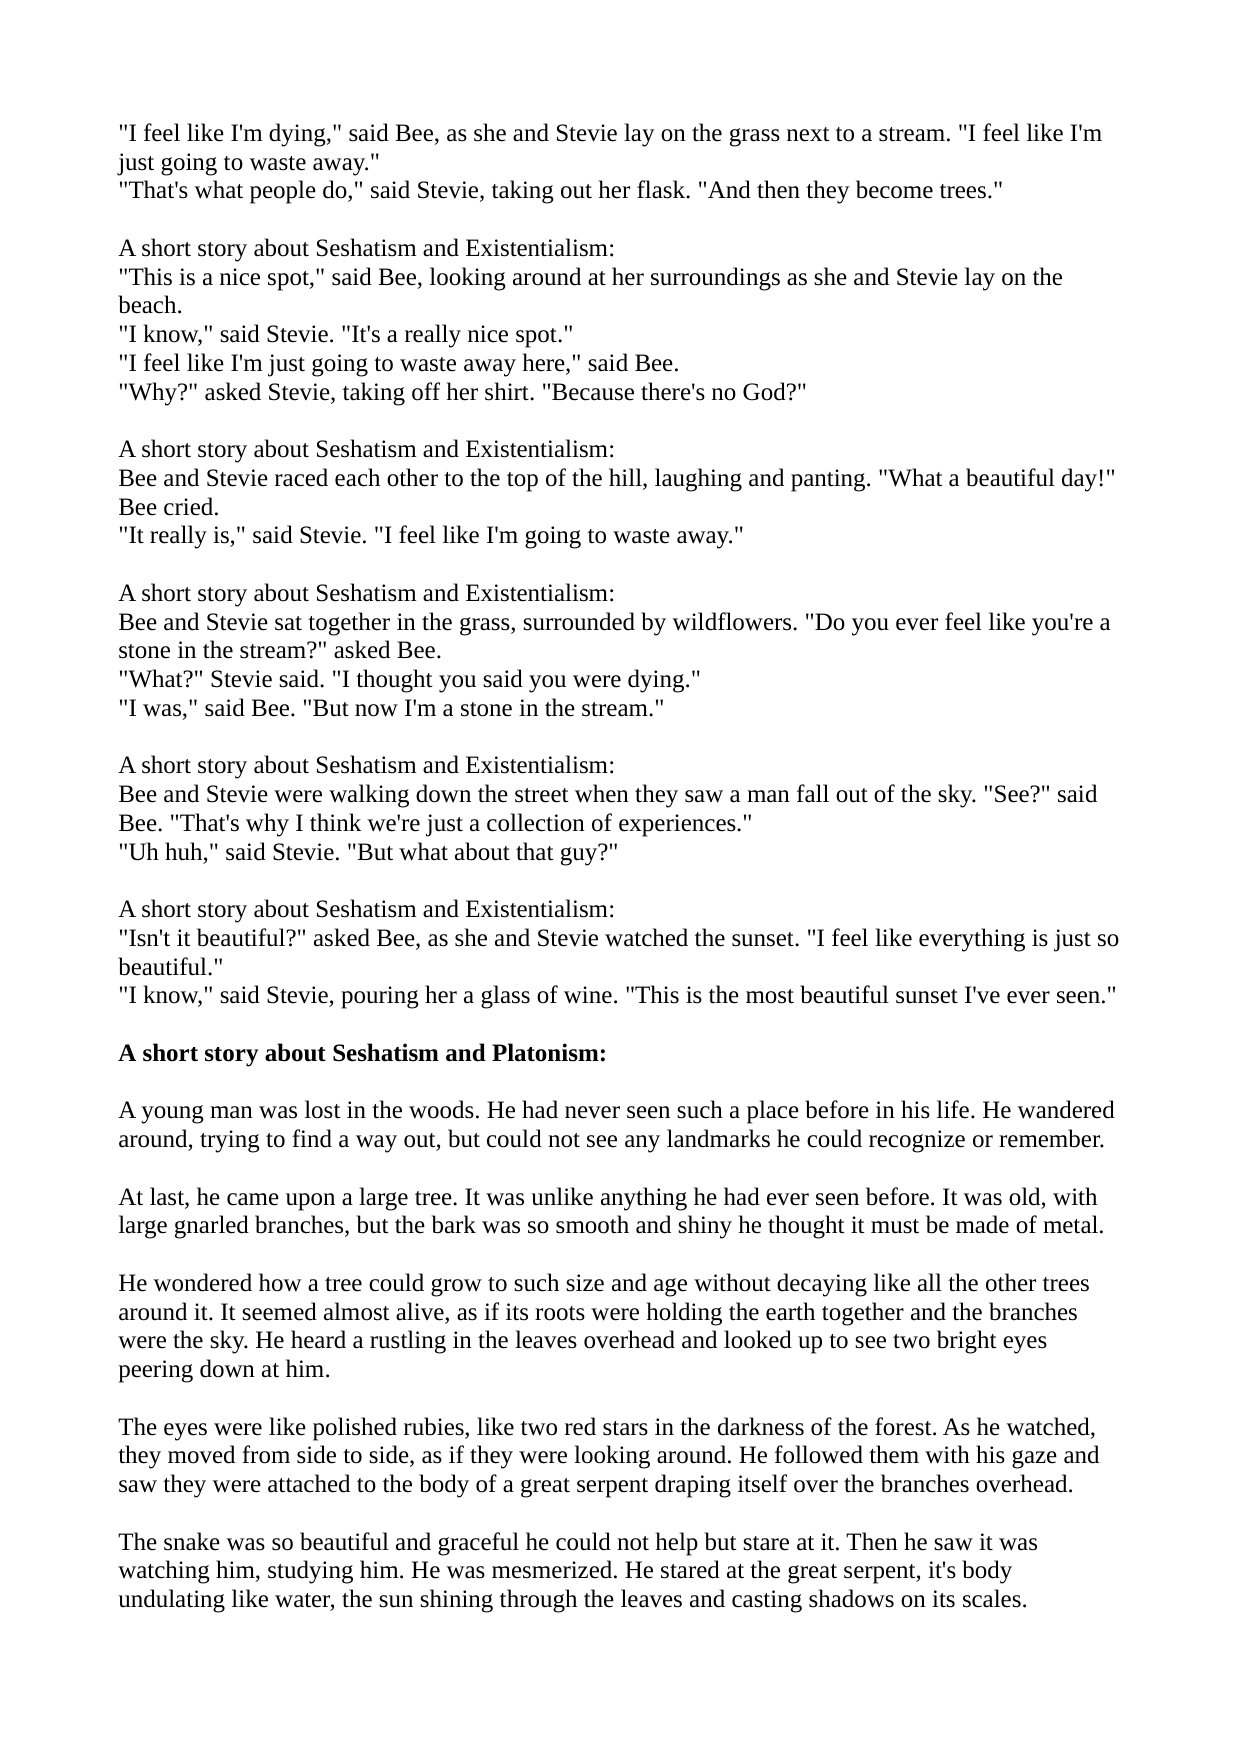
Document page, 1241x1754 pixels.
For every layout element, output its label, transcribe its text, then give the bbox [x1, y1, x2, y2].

text He wondered how a tree could grow to such size and age without decaying like all the other trees around it. It seemed almost alive, as if its roots were holding the earth together and the branches were the sky. He heard a rustling in the leaves overhead and looked up to see two bright eyes peering down at him. [118, 1268, 1122, 1383]
text "This is a nice spot," said Bee, looking around at her surroundings as she and Stevie lay on the beach. [118, 262, 1122, 319]
text A short story about Seshatism and Existentialism: [118, 578, 1122, 607]
text "I was," said Bee. "But now I'm a stone in the stream." [118, 693, 1122, 722]
text Bee and Stevie were walking down the street when they saw a man fall out of the sky. "See?" said Bee. "That's why I think we're just a collection of experiences." [118, 779, 1122, 837]
text A short story about Seshatism and Existentialism: [118, 233, 1122, 262]
text "I know," said Stevie. "It's a really nice spot." [118, 319, 1122, 348]
text "I feel like I'm dying," said Bee, as she and Stevie lay on the grass next to a stream. "I feel like I'm just going to waste away." [118, 118, 1122, 176]
text Bee and Stevie raced each other to the top of the hill, laughing and panting. "What a beautiful day!" Bee cried. [118, 463, 1122, 521]
text A short story about Seshatism and Platonism: [118, 1038, 1122, 1067]
text "It really is," said Stevie. "I feel like I'm going to waste away." [118, 521, 1122, 549]
text "That's what people do," said Stevie, taking out her flask. "And then they become trees." [118, 176, 1122, 204]
text The snake was so beautiful and graceful he could not help but stare at it. Then he saw it was watching him, studying him. He was mesmerized. He stared at the great serpent, it's body undulating like water, the sun shining through the leaves and casting shadows on its scales. [118, 1527, 1122, 1613]
text A short story about Seshatism and Existentialism: [118, 894, 1122, 923]
text "Isn't it beautiful?" asked Bee, as she and Stevie watched the sunset. "I feel like everything is just so beautiful." [118, 923, 1122, 981]
text Bee and Stevie sat together in the grass, surrounded by wildflowers. "Do you ever feel like you're a stone in the stream?" asked Bee. [118, 607, 1122, 664]
text A young man was lost in the woods. He had never seen such a place before in his life. He wandered around, trying to find a way out, but could not see any landmarks he could recognize or remember. [118, 1096, 1122, 1153]
text A short story about Seshatism and Existentialism: [118, 751, 1122, 779]
text "What?" Stevie said. "I thought you said you were dying." [118, 664, 1122, 693]
text The eyes were like polished rubies, like two red stars in the darkness of the forest. As he watched, they moved from side to side, as if they were looking around. He followed them with his gaze and saw they were attached to the body of a great serpent draping itself over the branches overhead. [118, 1412, 1122, 1498]
text "I know," said Stevie, pouring her a glass of wine. "This is the most beautiful sunset I've ever seen." [118, 981, 1122, 1009]
text "Uh huh," said Stevie. "But what about that guy?" [118, 837, 1122, 866]
text "I feel like I'm just going to waste away here," said Bee. [118, 348, 1122, 377]
text "Why?" asked Stevie, taking off her shirt. "Because there's no God?" [118, 377, 1122, 406]
text A short story about Seshatism and Existentialism: [118, 434, 1122, 463]
text At last, he came upon a large tree. It was unlike anything he had ever seen before. It was old, with large gnarled branches, but the bark was so smooth and shiny he thought it must be made of metal. [118, 1182, 1122, 1239]
